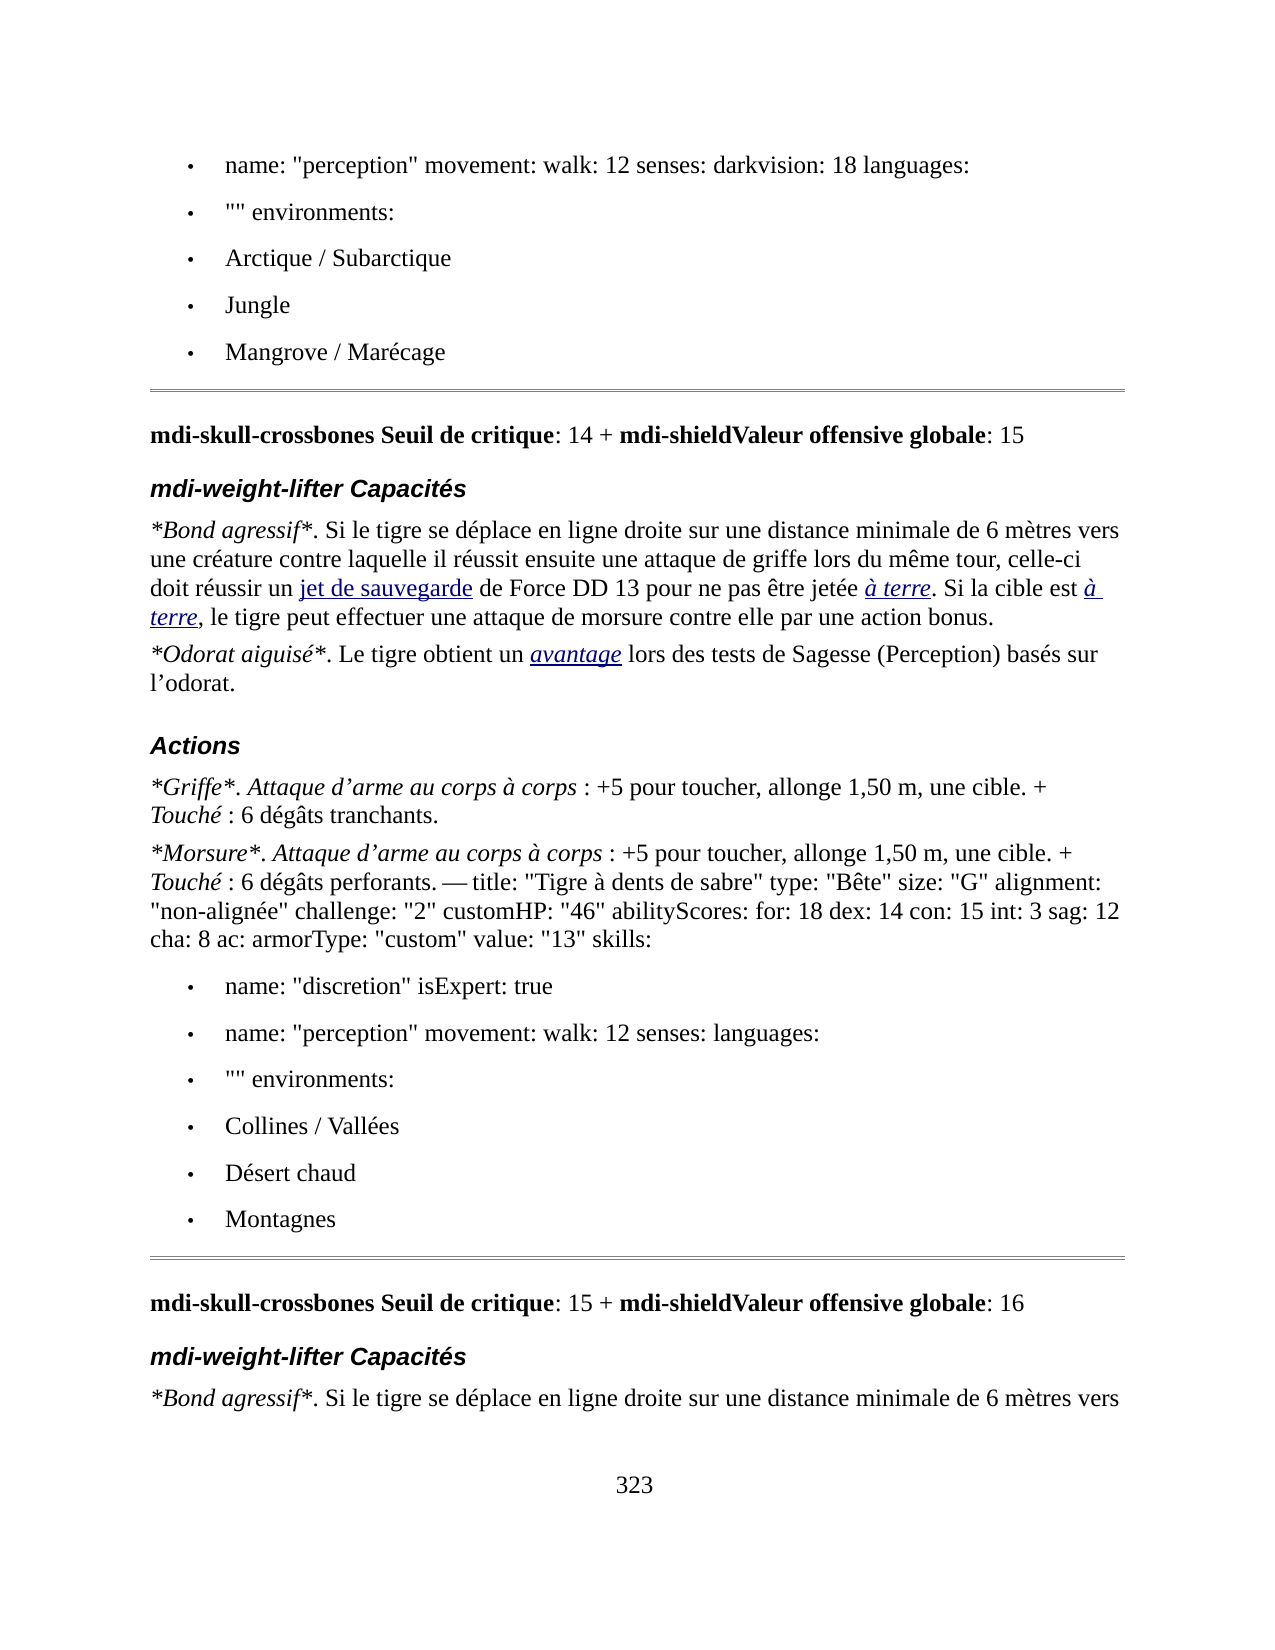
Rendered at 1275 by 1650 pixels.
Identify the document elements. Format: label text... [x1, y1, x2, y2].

list Montagnes [187, 1204, 1125, 1233]
text mdi-skull-crossbones Seuil de critique: 14 + mdi-shieldValeur offensive globale: 15 [150, 421, 1125, 449]
list Arctique / Subarctique [187, 243, 1125, 272]
list name: "perception" movement: walk: 12 senses: languages: [187, 1018, 1125, 1047]
list name: "discretion" isExpert: true [187, 971, 1125, 1000]
subtitle Actions [150, 731, 1125, 759]
text *Griffe*. Attaque d’arme au corps à corps : +5 pour toucher, allonge 1,50 m, une cible. + Touché : 6 dégâts tranchants. [150, 772, 1125, 829]
list Désert chaud [187, 1158, 1125, 1187]
list "" environments: [187, 1064, 1125, 1093]
text *Odorat aiguisé*. Le tigre obtient un avantage lors des tests de Sagesse (Perception) basés sur l’odorat. [150, 639, 1125, 697]
list Jungle [187, 290, 1125, 319]
list Collines / Vallées [187, 1111, 1125, 1140]
text *Bond agressif*. Si le tigre se déplace en ligne droite sur une distance minimale de 6 mètres vers [150, 1383, 1125, 1412]
subtitle mdi-weight-lifter Capacités [150, 1342, 1125, 1371]
text *Morsure*. Attaque d’arme au corps à corps : +5 pour toucher, allonge 1,50 m, une cible. + Touché : 6 dégâts perforants. — title: "Tigre à dents de sabre" type: "Bête" size: "G" alignment: "non-alignée" challenge: "2" customHP: "46" abilityScores: for: 18 dex: 14 con: 15 int: 3 sag: 12 cha: 8 ac: armorType: "custom" value: "13" skills: [150, 838, 1125, 953]
subtitle mdi-weight-lifter Capacités [150, 474, 1125, 503]
list Mangrove / Marécage [187, 337, 1125, 365]
text mdi-skull-crossbones Seuil de critique: 15 + mdi-shieldValeur offensive globale: 16 [150, 1288, 1125, 1317]
text *Bond agressif*. Si le tigre se déplace en ligne droite sur une distance minimale de 6 mètres vers une créature contre laquelle il réussit ensuite une attaque de griffe lors du même tour, celle-ci doit réussir un jet de sauvegarde de Force DD 13 pour ne pas être jetée à terre. Si la cible est à terre, le tigre peut effectuer une attaque de morsure contre elle par une action bonus. [150, 515, 1125, 630]
list name: "perception" movement: walk: 12 senses: darkvision: 18 languages: [187, 150, 1125, 179]
list "" environments: [187, 197, 1125, 225]
